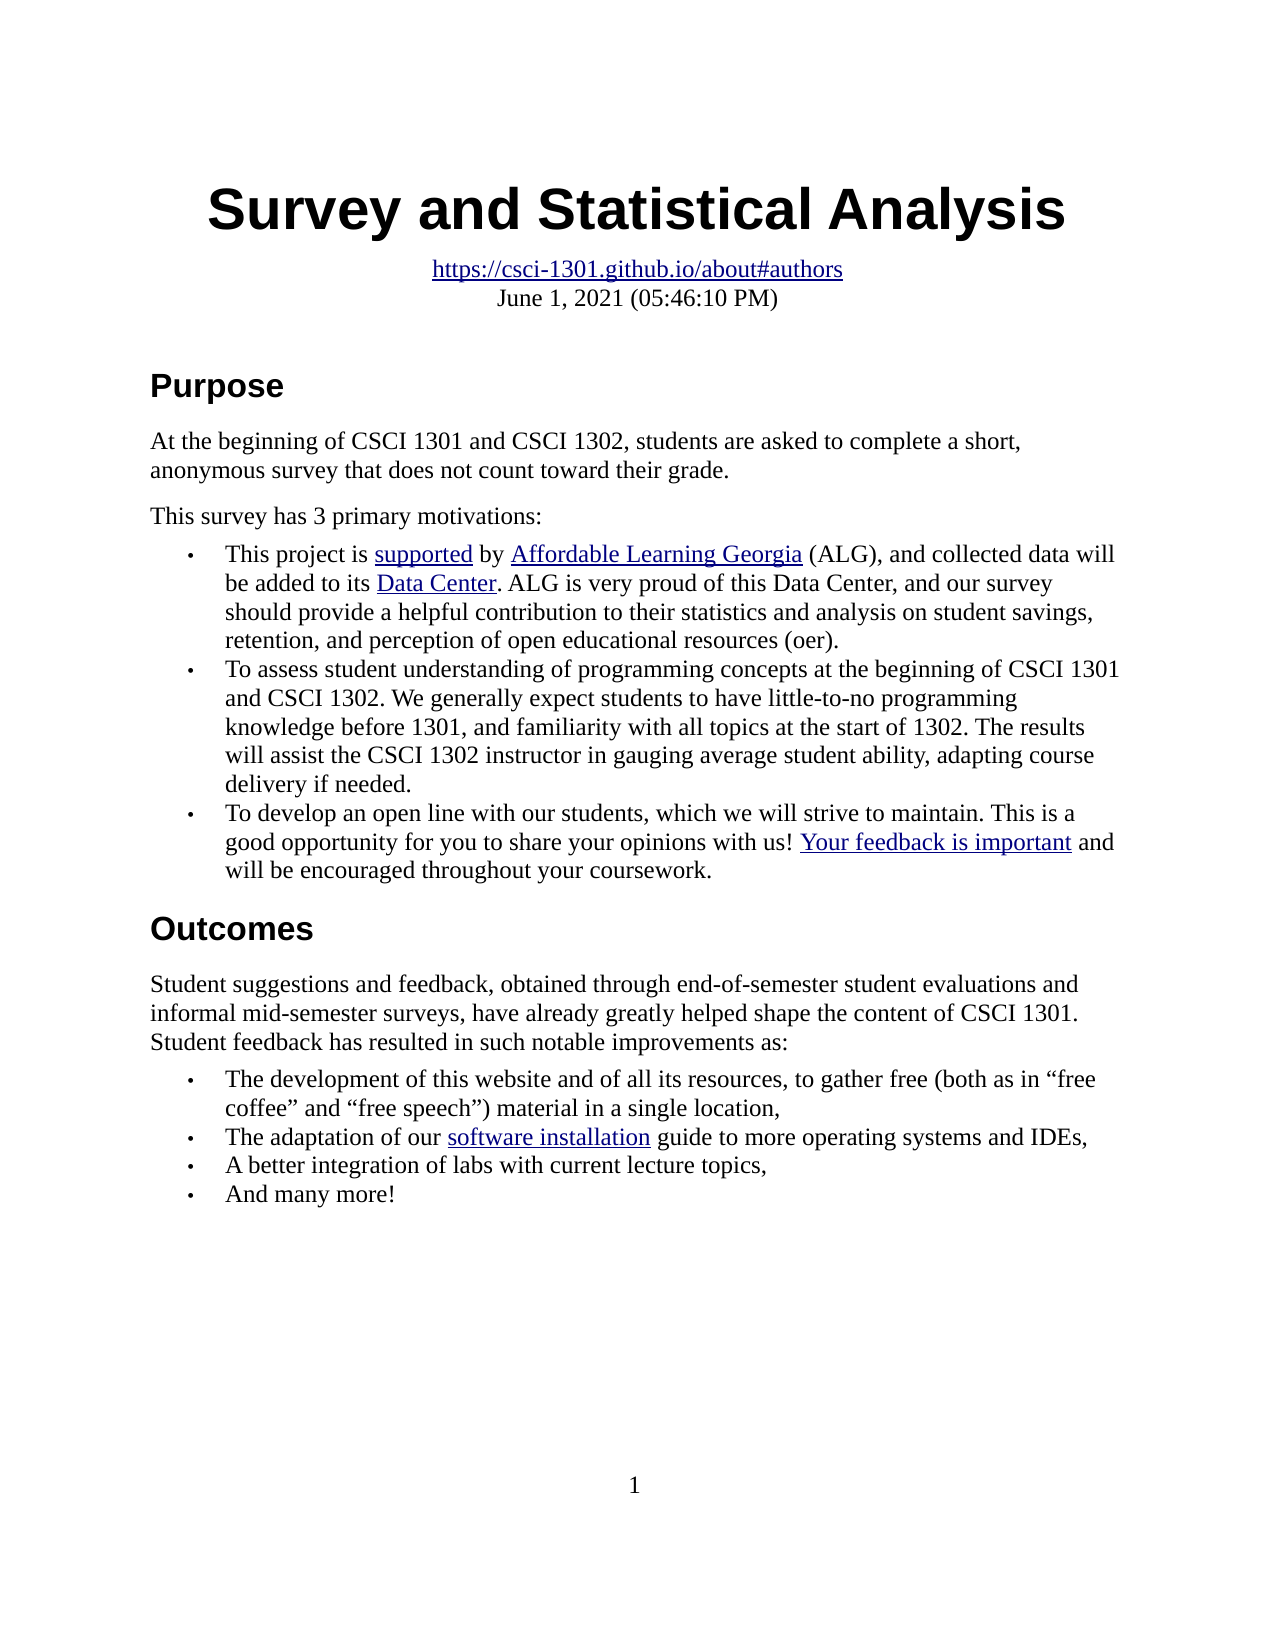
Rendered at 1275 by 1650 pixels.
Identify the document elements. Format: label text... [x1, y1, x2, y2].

list This project is supported by Affordable Learning Georgia (ALG), and collected data will be added to its Data Center. ALG is very proud of this Data Center, and our survey should provide a helpful contribution to their statistics and analysis on student savings, retention, and perception of open educational resources (oer). [187, 539, 1125, 654]
text June 1, 2021 (05:46:10 PM) [150, 283, 1125, 312]
text https://csci-1301.github.io/about#authors [150, 254, 1125, 283]
text This survey has 3 primary motivations: [150, 501, 1125, 530]
subtitle Purpose [150, 366, 1125, 404]
list The development of this website and of all its resources, to gather free (both as in “free coffee” and “free speech”) material in a single location, [187, 1064, 1125, 1122]
text Student suggestions and feedback, obtained through end-of-semester student evaluations and informal mid-semester surveys, have already greatly helped shape the content of CSCI 1301. Student feedback has resulted in such notable improvements as: [150, 969, 1125, 1055]
text At the beginning of CSCI 1301 and CSCI 1302, students are asked to complete a short, anonymous survey that does not count toward their grade. [150, 426, 1125, 483]
title Survey and Statistical Analysis [150, 175, 1125, 242]
list To develop an open line with our students, which we will strive to maintain. This is a good opportunity for you to share your opinions with us! Your feedback is important and will be encouraged throughout your coursework. [187, 798, 1125, 884]
subtitle Outcomes [150, 909, 1125, 948]
list The adaptation of our software installation guide to more operating systems and IDEs, [187, 1122, 1125, 1151]
list And many more! [187, 1179, 1125, 1208]
list A better integration of labs with current lecture topics, [187, 1151, 1125, 1179]
list To assess student understanding of programming concepts at the beginning of CSCI 1301 and CSCI 1302. We generally expect students to have little-to-no programming knowledge before 1301, and familiarity with all topics at the start of 1302. The results will assist the CSCI 1302 instructor in gauging average student ability, adapting course delivery if needed. [187, 654, 1125, 798]
